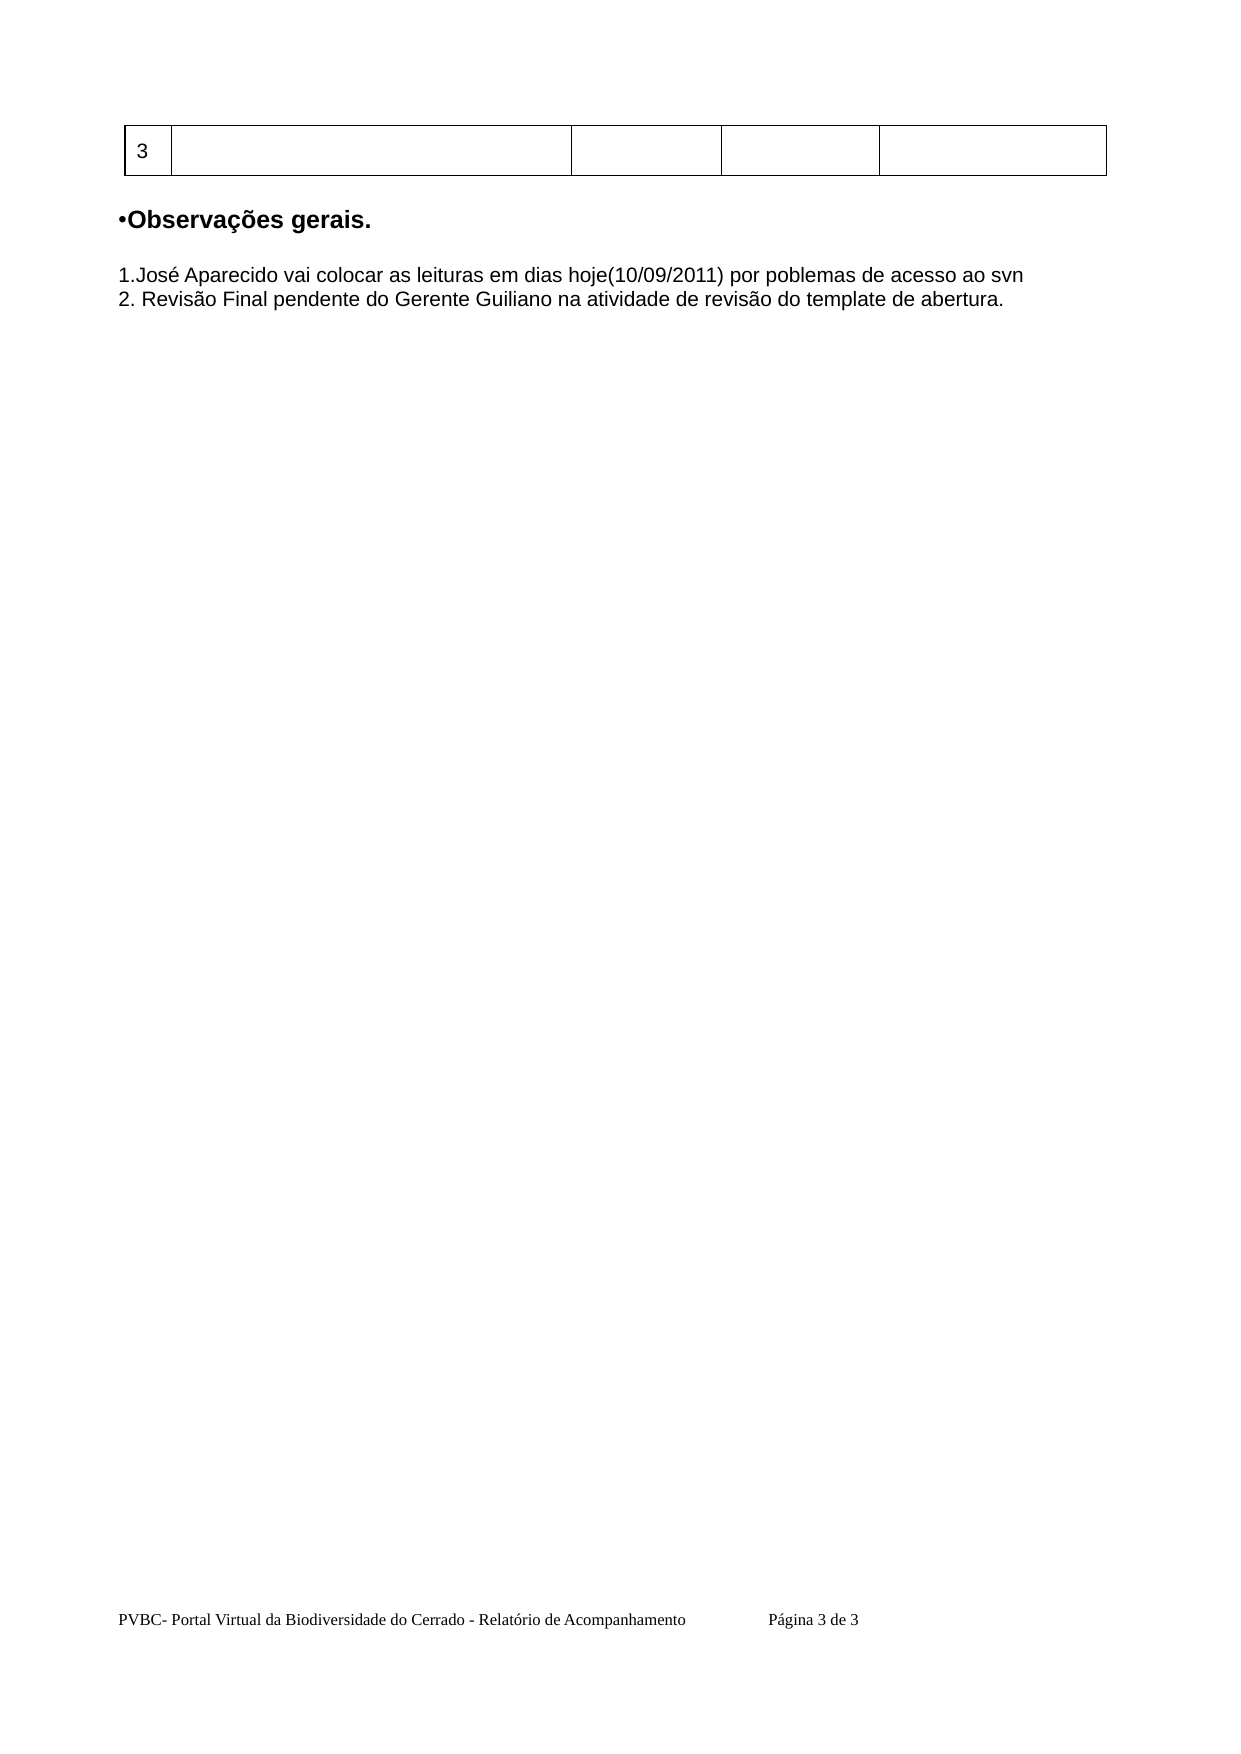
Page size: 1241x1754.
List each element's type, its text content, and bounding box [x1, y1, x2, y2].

table_cell 3 [126, 126, 171, 175]
table_cell [880, 126, 1106, 175]
list Revisão Final pendente do Gerente Guiliano na atividade de revisão do template de abertura. [118, 287, 1122, 311]
list José Aparecido vai colocar as leituras em dias hoje(10/09/2011) por poblemas de acesso ao svn [118, 263, 1122, 287]
table_cell [572, 126, 721, 175]
list Observações gerais. [118, 205, 1122, 234]
table_cell [172, 126, 571, 175]
table_cell [722, 126, 879, 175]
